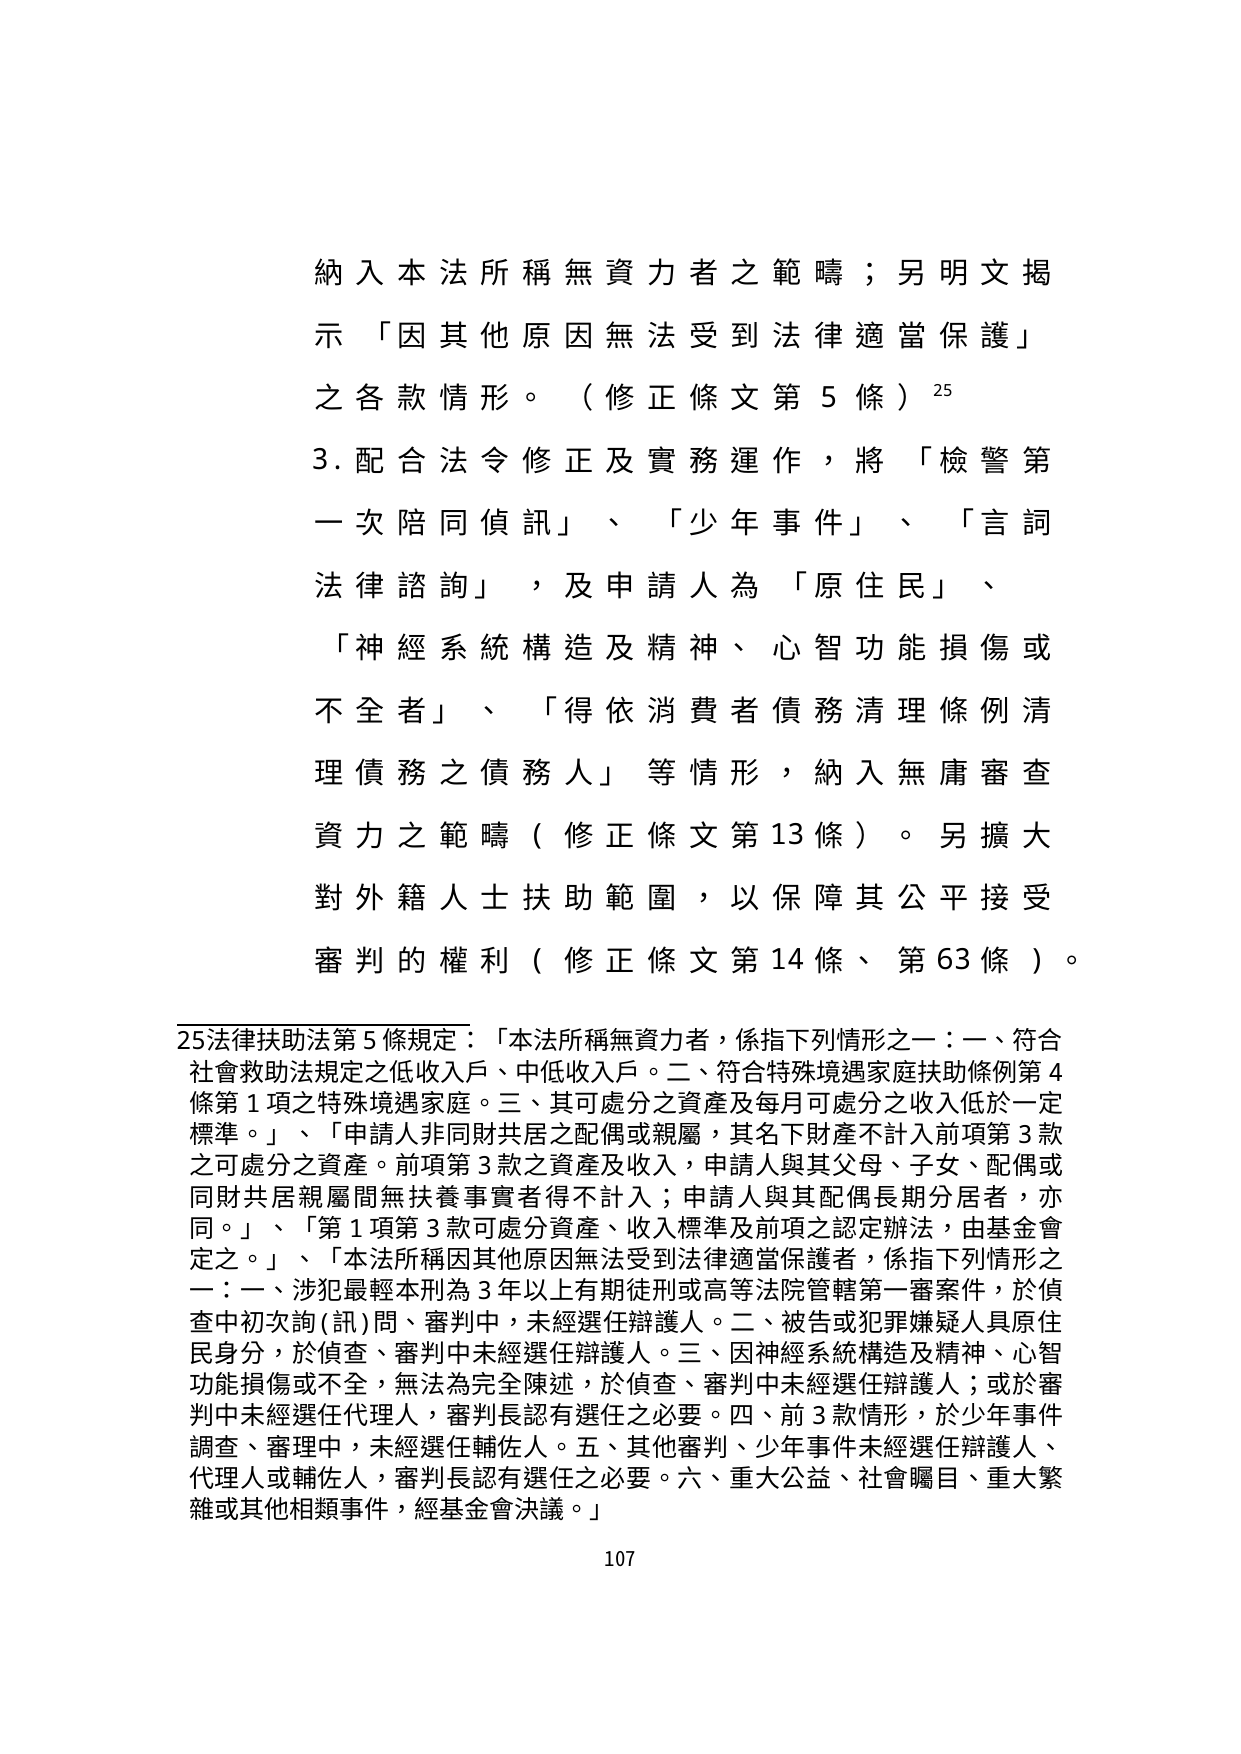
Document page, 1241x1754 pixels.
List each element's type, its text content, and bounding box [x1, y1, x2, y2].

text 法律扶助法第5條規定：「本法所稱無資力者，係指下列情形之一：一、符合社會救助法規定之低收入戶、中低收入戶。二、符合特殊境遇家庭扶助條例第4條第1項之特殊境遇家庭。三、其可處分之資產及每月可處分之收入低於一定標準。」、「申請人非同財共居之配偶或親屬，其名下財產不計入前項第3款之可處分之資產。前項第3款之資產及收入，申請人與其父母、子女、配偶或同財共居親屬間無扶養事實者得不計入；申請人與其配偶長期分居者，亦同。」、「第1項第3款可處分資產、收入標準及前項之認定辦法，由基金會定之。」、「本法所稱因其他原因無法受到法律適當保護者，係指下列情形之一：一、涉犯最輕本刑為3年以上有期徒刑或高等法院管轄第一審案件，於偵查中初次詢(訊)問、審判中，未經選任辯護人。二、被告或犯罪嫌疑人具原住民身分，於偵查、審判中未經選任辯護人。三、因神經系統構造及精神、心智功能損傷或不全，無法為完全陳述，於偵查、審判中未經選任辯護人；或於審判中未經選任代理人，審判長認有選任之必要。四、前3款情形，於少年事件調查、審理中，未經選任輔佐人。五、其他審判、少年事件未經選任辯護人、代理人或輔佐人，審判長認有選任之必要。六、重大公益、社會矚目、重大繁雜或其他相類事件，經基金會決議。」 [176, 1025, 1063, 1525]
text 3.配合法令修正及實務運作，將「檢警第一次陪同偵訊」、「少年事件」、「言詞法律諮詢」，及申請人為「原住民」、「神經系統構造及精神、心智功能損傷或不全者」、「得依消費者債務清理條例清理債務之債務人」等情形，納入無庸審查資力之範疇(修正條文第13條）。另擴大對外籍人士扶助範圍，以保障其公平接受審判的權利(修正條文第14條、第63條)。 [271, 417, 1058, 979]
text 納入本法所稱無資力者之範疇；另明文揭示「因其他原因無法受到法律適當保護」之各款情形。（修正條文第5條） [271, 229, 1058, 417]
